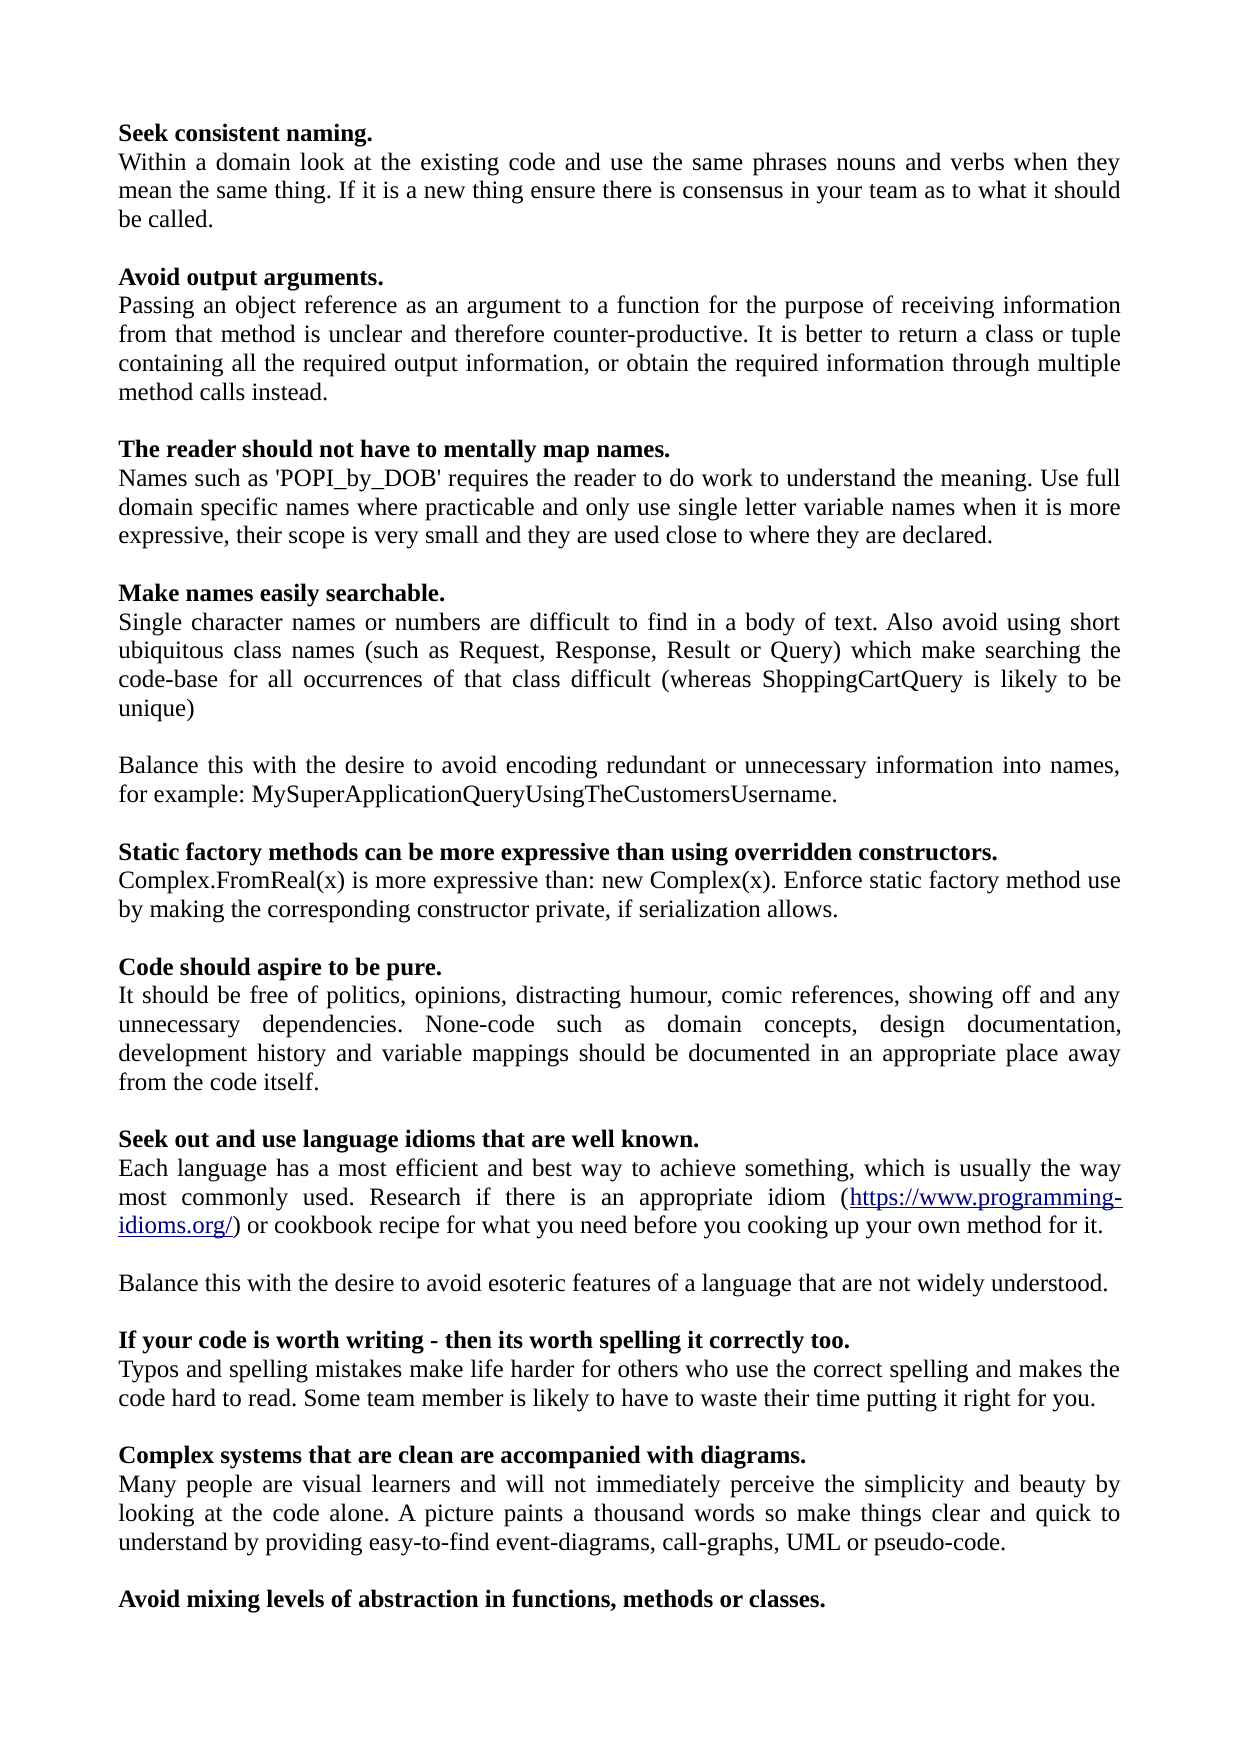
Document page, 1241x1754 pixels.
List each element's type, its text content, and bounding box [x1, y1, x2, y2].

text Each language has a most efficient and best way to achieve something, which is usually the way most commonly used. Research if there is an appropriate idiom (https://www.programming-idioms.org/) or cookbook recipe for what you need before you cooking up your own method for it. [118, 1153, 1122, 1239]
text Passing an object reference as an argument to a function for the purpose of receiving information from that method is unclear and therefore counter-productive. It is better to return a class or tuple containing all the required output information, or obtain the required information through multiple method calls instead. [118, 291, 1122, 406]
text Many people are visual learners and will not immediately perceive the simplicity and beauty by looking at the code alone. A picture paints a thousand words so make things clear and quick to understand by providing easy-to-find event-diagrams, call-graphs, UML or pseudo-code. [118, 1469, 1122, 1556]
text Complex systems that are clean are accompanied with diagrams. [118, 1441, 1122, 1469]
text Balance this with the desire to avoid encoding redundant or unnecessary information into names, for example: MySuperApplicationQueryUsingTheCustomersUsername. [118, 751, 1122, 808]
text Avoid output arguments. [118, 262, 1122, 291]
text Typos and spelling mistakes make life harder for others who use the correct spelling and makes the code hard to read. Some team member is likely to have to waste their time putting it right for you. [118, 1354, 1122, 1412]
text Seek out and use language idioms that are well known. [118, 1124, 1122, 1153]
text Code should aspire to be pure. [118, 952, 1122, 981]
text Names such as 'POPI_by_DOB' requires the reader to do work to understand the meaning. Use full domain specific names where practicable and only use single letter variable names when it is more expressive, their scope is very small and they are used close to where they are declared. [118, 463, 1122, 549]
text It should be free of politics, opinions, distracting humour, comic references, showing off and any unnecessary dependencies. None-code such as domain concepts, design documentation, development history and variable mappings should be documented in an appropriate place away from the code itself. [118, 981, 1122, 1096]
text Single character names or numbers are difficult to find in a body of text. Also avoid using short ubiquitous class names (such as Request, Response, Result or Query) which make searching the code-base for all occurrences of that class difficult (whereas ShoppingCartQuery is likely to be unique) [118, 607, 1122, 722]
text The reader should not have to mentally map names. [118, 434, 1122, 463]
text Within a domain look at the existing code and use the same phrases nouns and verbs when they mean the same thing. If it is a new thing ensure there is consensus in your team as to what it should be called. [118, 147, 1122, 233]
text If your code is worth writing - then its worth spelling it correctly too. [118, 1326, 1122, 1354]
text Static factory methods can be more expressive than using overridden constructors. [118, 837, 1122, 866]
text Make names easily searchable. [118, 578, 1122, 607]
text Complex.FromReal(x) is more expressive than: new Complex(x). Enforce static factory method use by making the corresponding constructor private, if serialization allows. [118, 866, 1122, 923]
text Balance this with the desire to avoid esoteric features of a language that are not widely understood. [118, 1268, 1122, 1297]
text Seek consistent naming. [118, 118, 1122, 147]
text Avoid mixing levels of abstraction in functions, methods or classes. [118, 1584, 1122, 1613]
